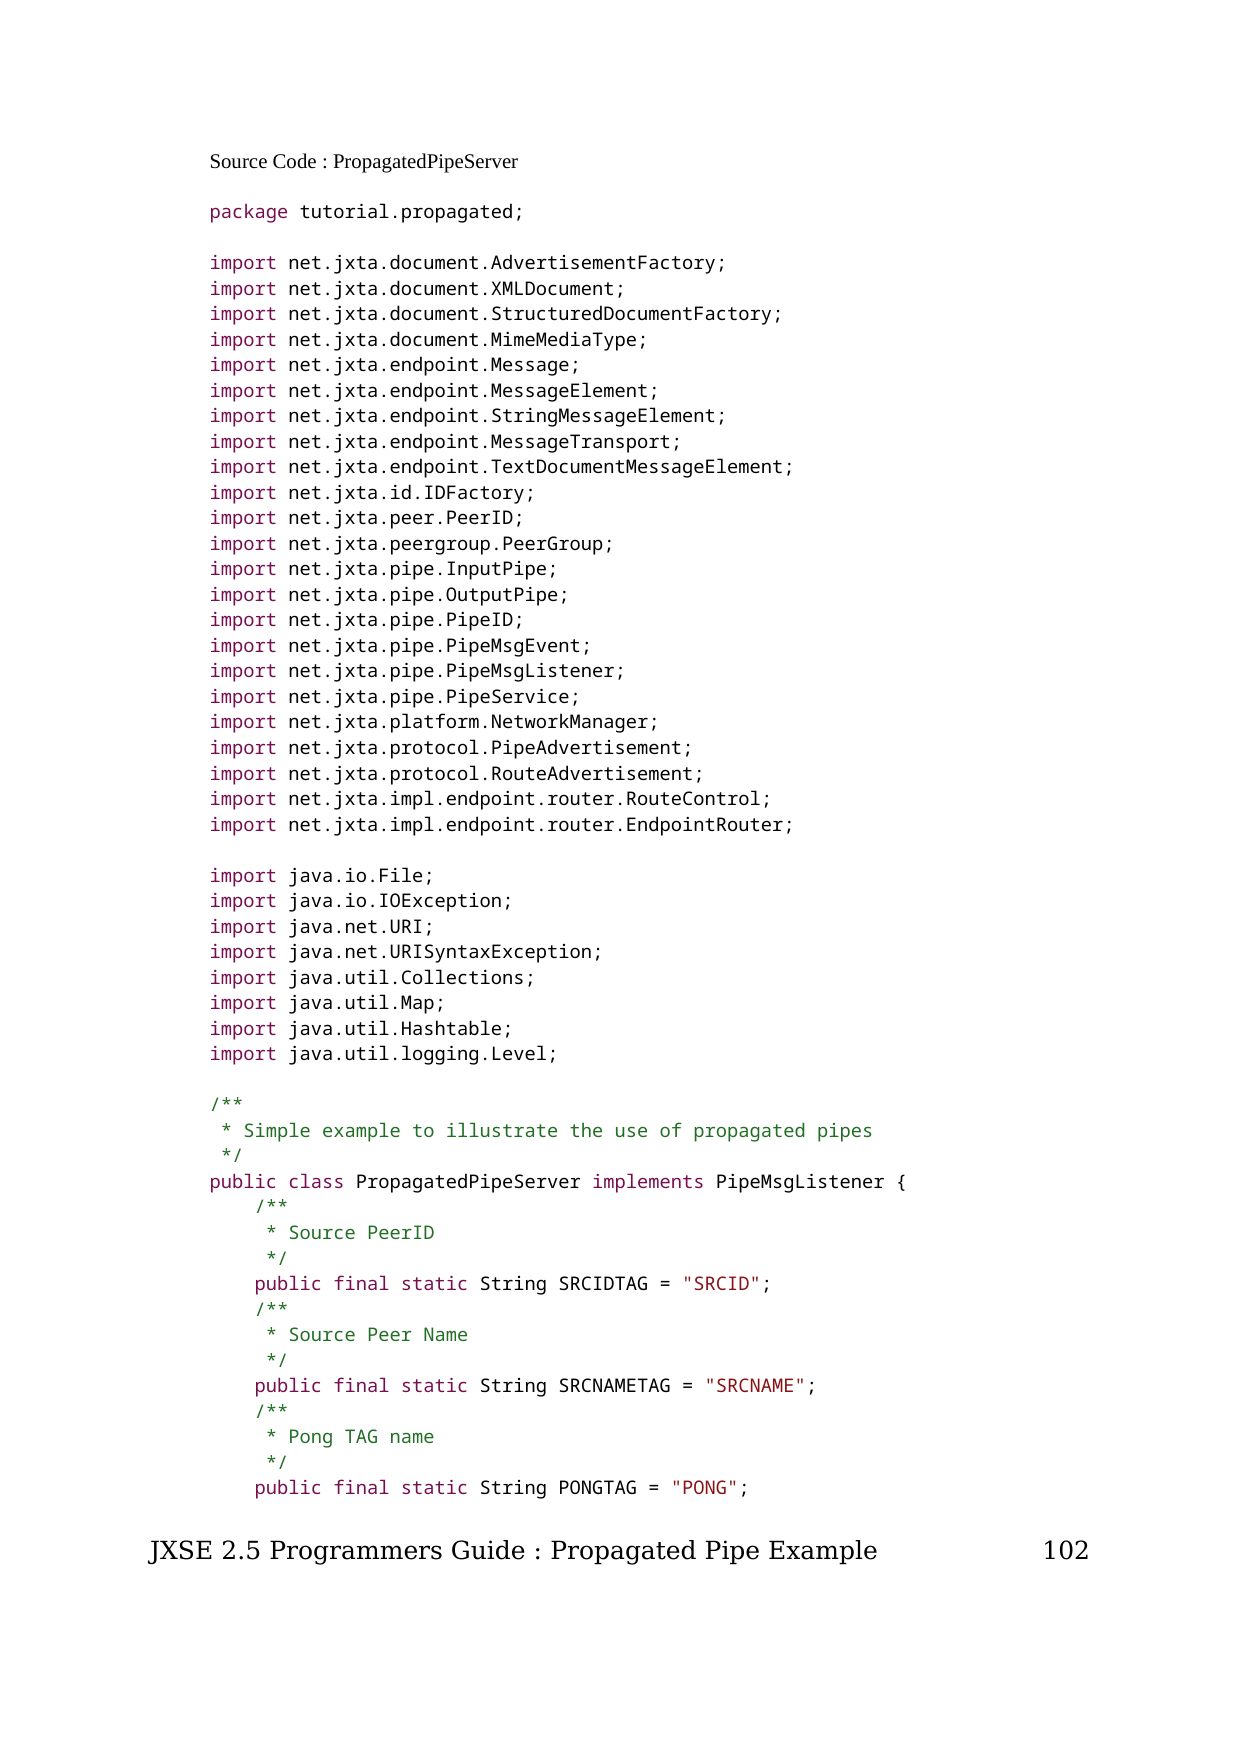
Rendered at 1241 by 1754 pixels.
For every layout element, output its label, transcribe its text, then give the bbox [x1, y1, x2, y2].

text import java.io.File; [209, 862, 1240, 888]
text import java.util.logging.Level; [209, 1041, 1240, 1066]
text /** [209, 1092, 1240, 1117]
text import net.jxta.pipe.OutputPipe; [209, 581, 1240, 607]
text */ [209, 1143, 1240, 1168]
text * Source PeerID [209, 1219, 1240, 1245]
text package tutorial.propagated; [209, 198, 1240, 224]
text import net.jxta.impl.endpoint.router.EndpointRouter; [209, 811, 1240, 837]
text import net.jxta.endpoint.TextDocumentMessageElement; [209, 454, 1240, 479]
text */ [209, 1347, 1240, 1372]
text */ [209, 1449, 1240, 1474]
text public final static String PONGTAG = "PONG"; [209, 1474, 1240, 1500]
text import java.net.URI; [209, 913, 1240, 939]
text import net.jxta.platform.NetworkManager; [209, 709, 1240, 734]
text import net.jxta.endpoint.StringMessageElement; [209, 403, 1240, 428]
text import net.jxta.id.IDFactory; [209, 479, 1240, 505]
text import java.net.URISyntaxException; [209, 939, 1240, 964]
text import net.jxta.document.StructuredDocumentFactory; [209, 301, 1240, 326]
text /** [209, 1398, 1240, 1423]
text import net.jxta.pipe.InputPipe; [209, 556, 1240, 581]
text import net.jxta.pipe.PipeMsgEvent; [209, 632, 1240, 658]
text import net.jxta.peergroup.PeerGroup; [209, 530, 1240, 556]
text import net.jxta.document.XMLDocument; [209, 275, 1240, 301]
text Source Code : PropagatedPipeServer [209, 150, 1240, 173]
text import net.jxta.endpoint.MessageTransport; [209, 428, 1240, 454]
text import net.jxta.document.AdvertisementFactory; [209, 249, 1240, 275]
text */ [209, 1245, 1240, 1270]
text import java.util.Collections; [209, 964, 1240, 990]
text import net.jxta.endpoint.MessageElement; [209, 377, 1240, 403]
text import net.jxta.endpoint.Message; [209, 352, 1240, 377]
text import net.jxta.protocol.PipeAdvertisement; [209, 734, 1240, 760]
text public class PropagatedPipeServer implements PipeMsgListener { [209, 1168, 1240, 1194]
text import net.jxta.impl.endpoint.router.RouteControl; [209, 786, 1240, 811]
text import net.jxta.peer.PeerID; [209, 505, 1240, 530]
text import net.jxta.pipe.PipeService; [209, 683, 1240, 709]
text import net.jxta.protocol.RouteAdvertisement; [209, 760, 1240, 786]
text /** [209, 1194, 1240, 1219]
text public final static String SRCNAMETAG = "SRCNAME"; [209, 1372, 1240, 1398]
text import net.jxta.pipe.PipeID; [209, 607, 1240, 632]
text * Simple example to illustrate the use of propagated pipes [209, 1117, 1240, 1143]
text * Pong TAG name [209, 1423, 1240, 1449]
text import java.io.IOException; [209, 888, 1240, 913]
text /** [209, 1296, 1240, 1321]
text import net.jxta.document.MimeMediaType; [209, 326, 1240, 352]
text * Source Peer Name [209, 1321, 1240, 1347]
text public final static String SRCIDTAG = "SRCID"; [209, 1270, 1240, 1296]
text import java.util.Map; [209, 990, 1240, 1015]
text import java.util.Hashtable; [209, 1015, 1240, 1041]
text import net.jxta.pipe.PipeMsgListener; [209, 658, 1240, 683]
